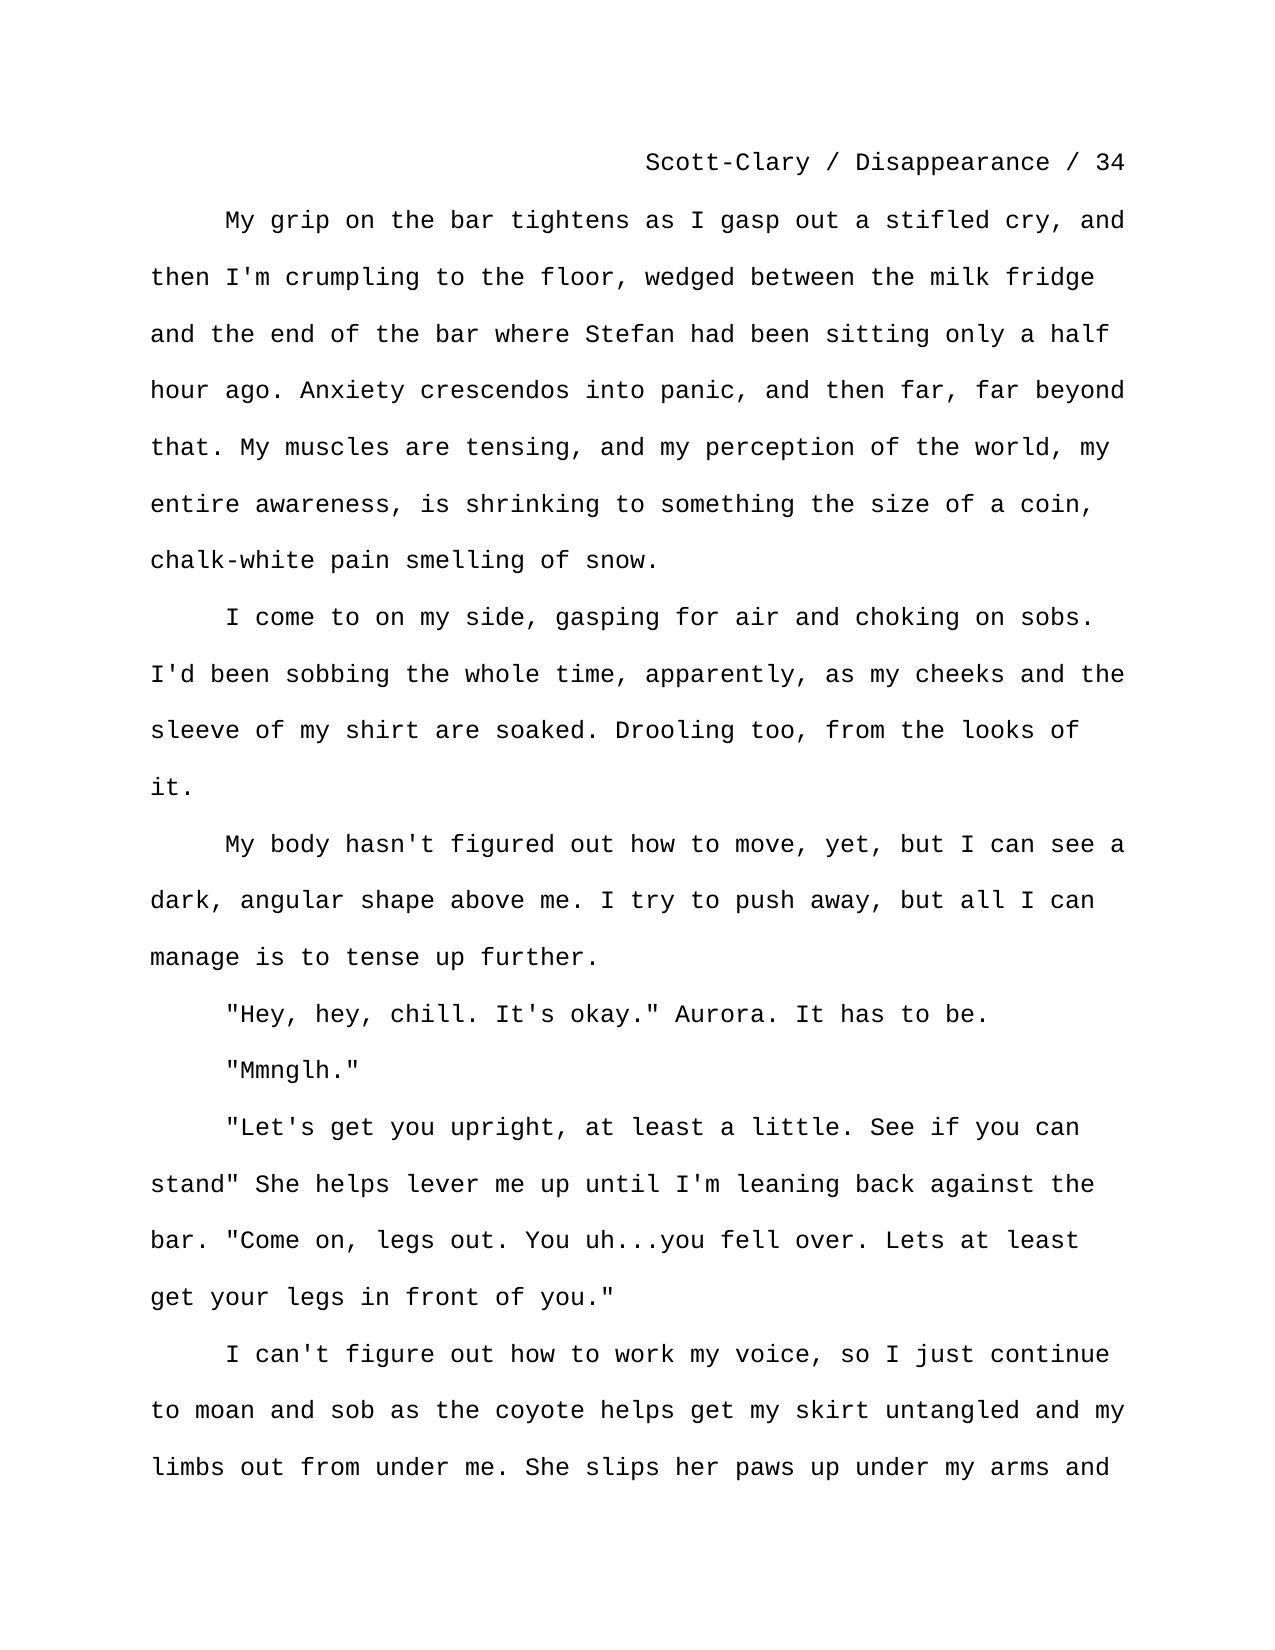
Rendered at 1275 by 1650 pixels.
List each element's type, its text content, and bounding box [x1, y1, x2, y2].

text "Let's get you upright, at least a little. See if you can stand" She helps lever me up until I'm leaning back against the bar. "Come on, legs out. You uh...you fell over. Lets at least get your legs in front of you." [150, 1114, 1125, 1313]
text "Mmnglh." [150, 1058, 1125, 1086]
text I come to on my side, gasping for air and choking on sobs. I'd been sobbing the whole time, apparently, as my cheeks and the sleeve of my shirt are soaked. Drooling too, from the looks of it. [150, 604, 1125, 803]
text My grip on the bar tightens as I gasp out a stifled cry, and then I'm crumpling to the floor, wedged between the milk fridge and the end of the bar where Stefan had been sitting only a half hour ago. Anxiety crescendos into panic, and then far, far beyond that. My muscles are tensing, and my perception of the world, my entire awareness, is shrinking to something the size of a coin, chalk-white pain smelling of snow. [150, 208, 1125, 576]
text My body hasn't figured out how to move, yet, but I can see a dark, angular shape above me. I try to push away, but all I can manage is to tense up further. [150, 831, 1125, 973]
text "Hey, hey, chill. It's okay." Aurora. It has to be. [150, 1001, 1125, 1029]
text I can't figure out how to work my voice, so I just continue to moan and sob as the coyote helps get my skirt untangled and my limbs out from under me. She slips her paws up under my arms and [150, 1341, 1125, 1483]
